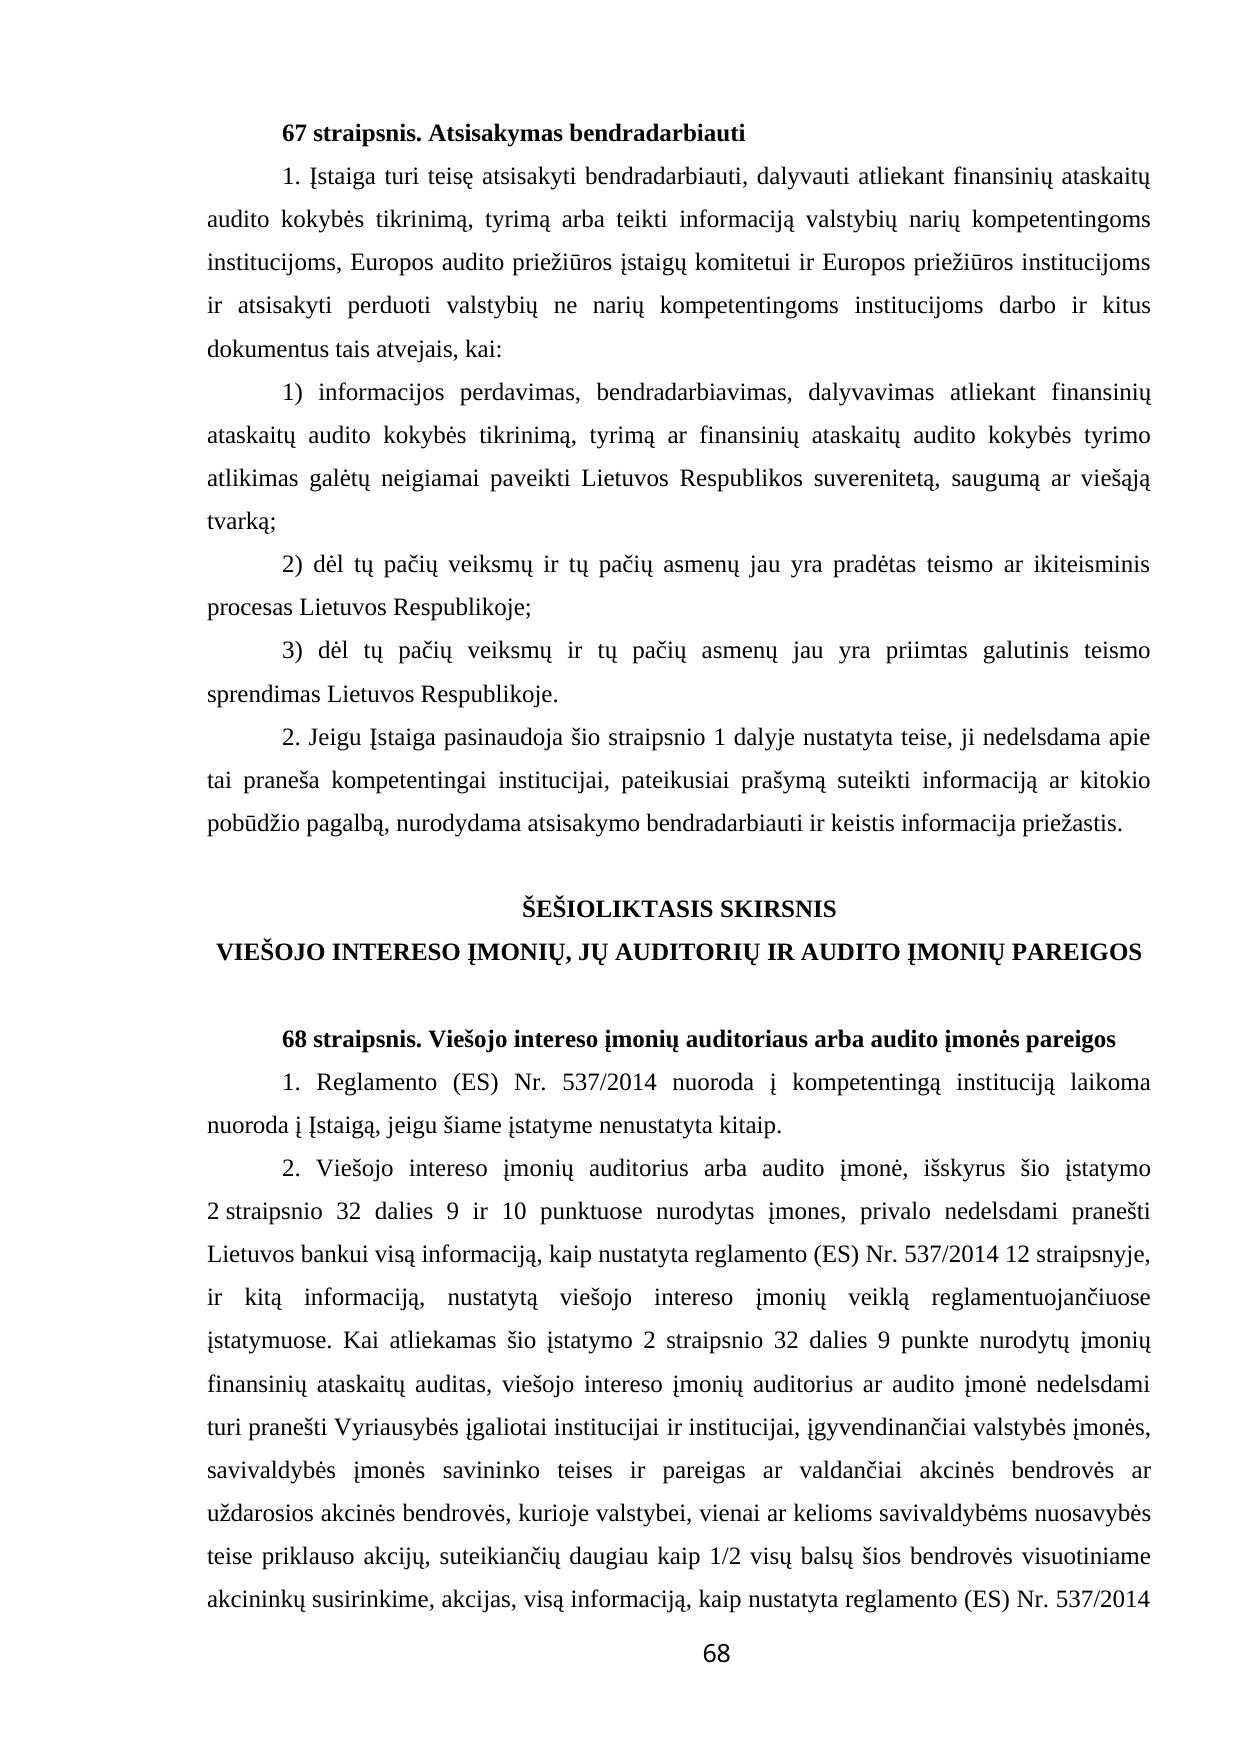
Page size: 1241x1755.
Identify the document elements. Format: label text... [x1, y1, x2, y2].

text 2. Jeigu Įstaiga pasinaudoja šio straipsnio 1 dalyje nustatyta teise, ji nedelsdama apie tai praneša kompetentingai institucijai, pateikusiai prašymą suteikti informaciją ar kitokio pobūdžio pagalbą, nurodydama atsisakymo bendradarbiauti ir keistis informacija priežastis. [207, 722, 1152, 837]
text VIEŠOJO INTERESO ĮMONIŲ, JŲ AUDITORIŲ IR AUDITO ĮMONIŲ PAREIGOS [207, 937, 1152, 966]
text ŠEŠIOLIKTASIS SKIRSNIS [207, 894, 1152, 923]
text 2. Viešojo intereso įmonių auditorius arba audito įmonė, išskyrus šio įstatymo 2 straipsnio 32 dalies 9 ir 10 punktuose nurodytas įmones, privalo nedelsdami pranešti Lietuvos bankui visą informaciją, kaip nustatyta reglamento (ES) Nr. 537/2014 12 straipsnyje, ir kitą informaciją, nustatytą viešojo intereso įmonių veiklą reglamentuojančiuose įstatymuose. Kai atliekamas šio įstatymo 2 straipsnio 32 dalies 9 punkte nurodytų įmonių finansinių ataskaitų auditas, viešojo intereso įmonių auditorius ar audito įmonė nedelsdami turi pranešti Vyriausybės įgaliotai institucijai ir institucijai, įgyvendinančiai valstybės įmonės, savivaldybės įmonės savininko teises ir pareigas ar valdančiai akcinės bendrovės ar uždarosios akcinės bendrovės, kurioje valstybei, vienai ar kelioms savivaldybėms nuosavybės teise priklauso akcijų, suteikiančių daugiau kaip 1/2 visų balsų šios bendrovės visuotiniame akcininkų susirinkime, akcijas, visą informaciją, kaip nustatyta reglamento (ES) Nr. 537/2014 [207, 1153, 1152, 1613]
text 1. Įstaiga turi teisę atsisakyti bendradarbiauti, dalyvauti atliekant finansinių ataskaitų audito kokybės tikrinimą, tyrimą arba teikti informaciją valstybių narių kompetentingoms institucijoms, Europos audito priežiūros įstaigų komitetui ir Europos priežiūros institucijoms ir atsisakyti perduoti valstybių ne narių kompetentingoms institucijoms darbo ir kitus dokumentus tais atvejais, kai: [207, 161, 1152, 362]
text 2) dėl tų pačių veiksmų ir tų pačių asmenų jau yra pradėtas teismo ar ikiteisminis procesas Lietuvos Respublikoje; [207, 549, 1152, 621]
text 3) dėl tų pačių veiksmų ir tų pačių asmenų jau yra priimtas galutinis teismo sprendimas Lietuvos Respublikoje. [207, 636, 1152, 707]
text 68 straipsnis. Viešojo intereso įmonių auditoriaus arba audito įmonės pareigos [207, 1024, 1152, 1052]
text 1. Reglamento (ES) Nr. 537/2014 nuoroda į kompetentingą instituciją laikoma nuoroda į Įstaigą, jeigu šiame įstatyme nenustatyta kitaip. [207, 1067, 1152, 1139]
text 67 straipsnis. Atsisakymas bendradarbiauti [207, 118, 1152, 147]
text 1) informacijos perdavimas, bendradarbiavimas, dalyvavimas atliekant finansinių ataskaitų audito kokybės tikrinimą, tyrimą ar finansinių ataskaitų audito kokybės tyrimo atlikimas galėtų neigiamai paveikti Lietuvos Respublikos suverenitetą, saugumą ar viešąją tvarką; [207, 377, 1152, 535]
